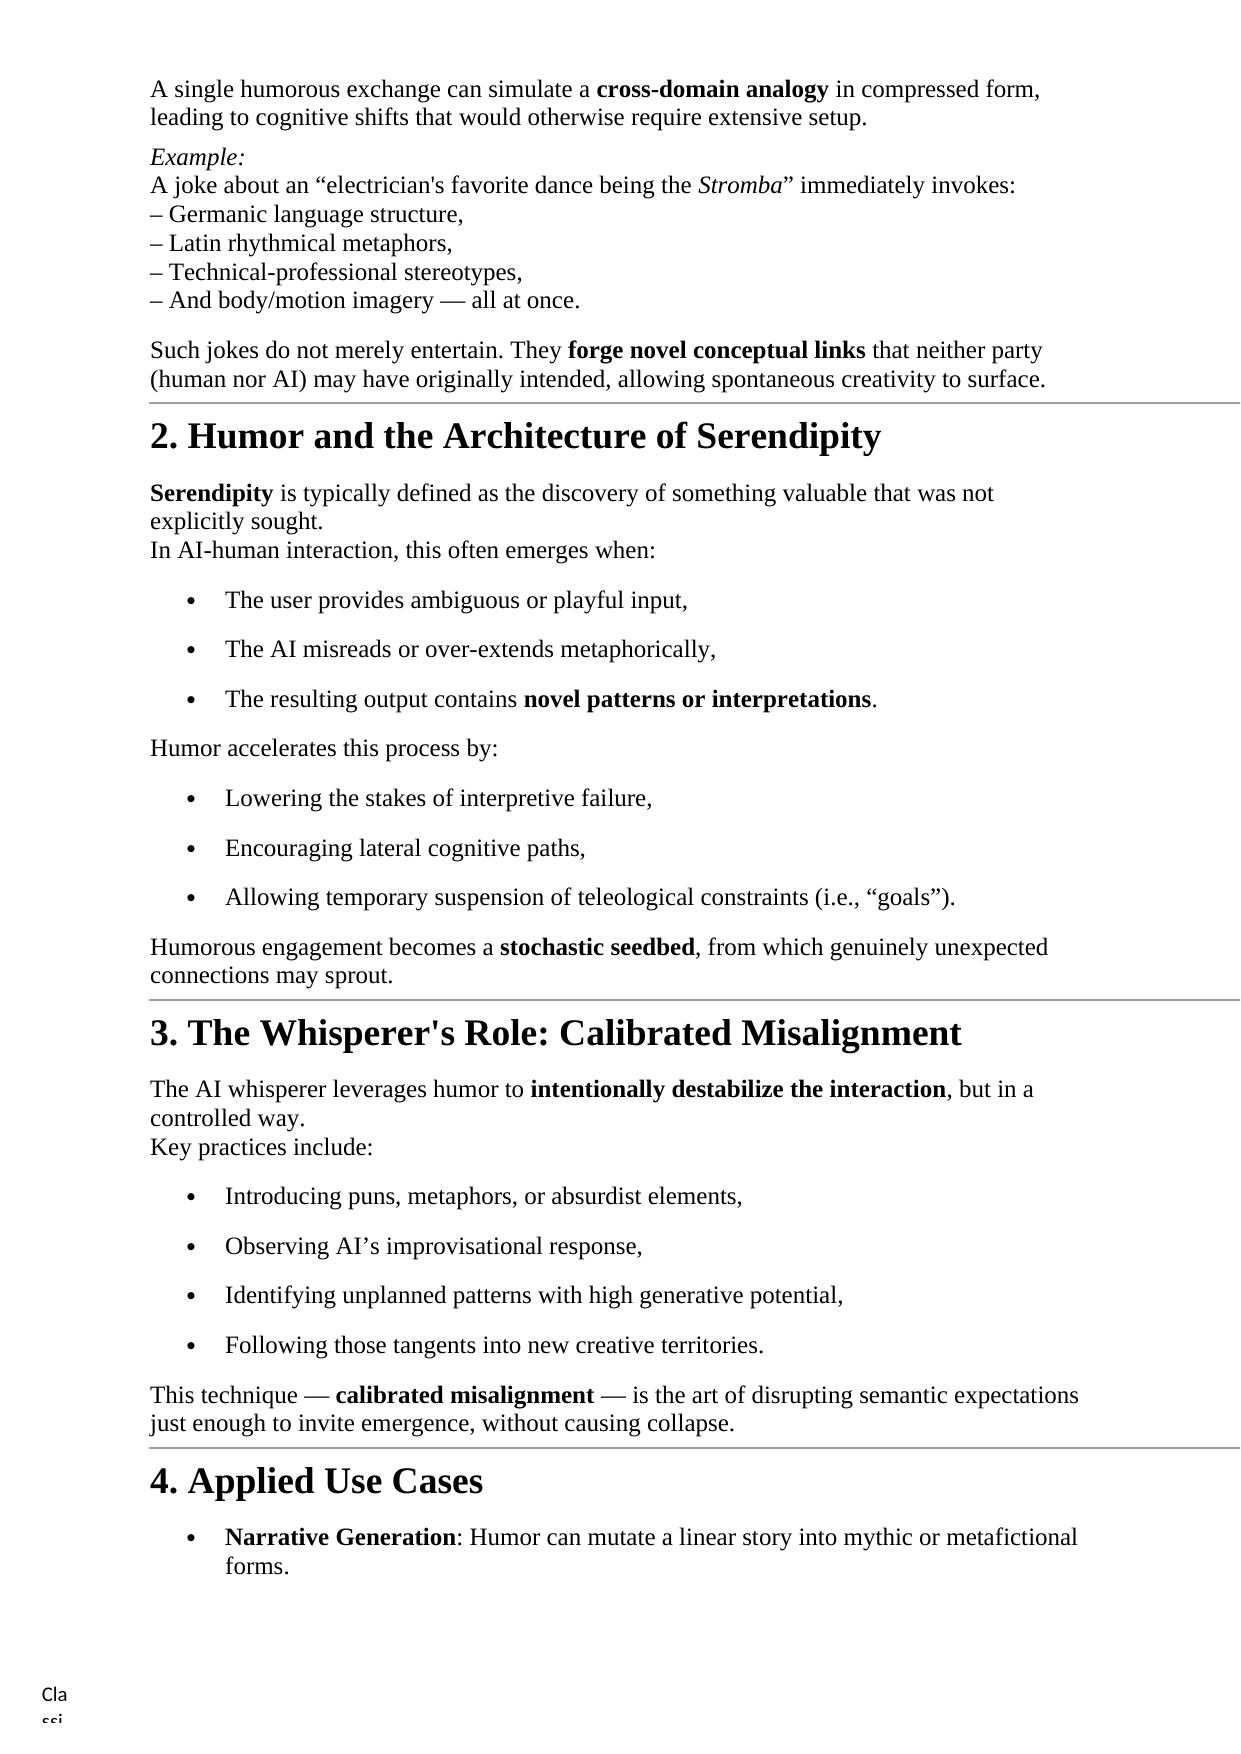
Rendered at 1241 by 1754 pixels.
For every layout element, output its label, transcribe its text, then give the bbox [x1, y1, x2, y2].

text Serendipity is typically defined as the discovery of something valuable that was not explicitly sought. In AI-human interaction, this often emerges when: [150, 478, 1090, 564]
text The AI whisperer leverages humor to intentionally destabilize the interaction, but in a controlled way. Key practices include: [150, 1074, 1090, 1161]
list Observing AI’s improvisational response, [187, 1231, 1090, 1260]
list Following those tangents into new creative territories. [187, 1330, 1090, 1359]
text This technique — calibrated misalignment — is the art of disrupting semantic expectations just enough to invite emergence, without causing collapse. [150, 1380, 1090, 1437]
list Introducing puns, metaphors, or absurdist elements, [187, 1181, 1090, 1210]
text A single humorous exchange can simulate a cross-domain analogy in compressed form, leading to cognitive shifts that would otherwise require extensive setup. [150, 74, 1090, 131]
subtitle 2. Humor and the Architecture of Serendipity [150, 414, 1090, 457]
subtitle 4. Applied Use Cases [150, 1458, 1090, 1502]
subtitle 3. The Whisperer's Role: Calibrated Misalignment [150, 1010, 1090, 1053]
list Lowering the stakes of interpretive failure, [187, 783, 1090, 812]
list The resulting output contains novel patterns or interpretations. [187, 684, 1090, 713]
text Example: A joke about an “electrician's favorite dance being the Stromba” immediately invokes: – Germanic language structure, – Latin rhythmical metaphors, – Technical-professional stereotypes, – And body/motion imagery — all at once. [150, 142, 1090, 314]
list Allowing temporary suspension of teleological constraints (i.e., “goals”). [187, 882, 1090, 911]
text Such jokes do not merely entertain. They forge novel conceptual links that neither party (human nor AI) may have originally intended, allowing spontaneous creativity to surface. [150, 335, 1090, 392]
list Encouraging lateral cognitive paths, [187, 833, 1090, 861]
text Humor accelerates this process by: [150, 733, 1090, 762]
list Narrative Generation: Humor can mutate a linear story into mythic or metafictional forms. [187, 1522, 1090, 1580]
text Humorous engagement becomes a stochastic seedbed, from which genuinely unexpected connections may sprout. [150, 932, 1090, 989]
list The user provides ambiguous or playful input, [187, 585, 1090, 613]
list The AI misreads or over-extends metaphorically, [187, 634, 1090, 663]
list Identifying unplanned patterns with high generative potential, [187, 1281, 1090, 1309]
